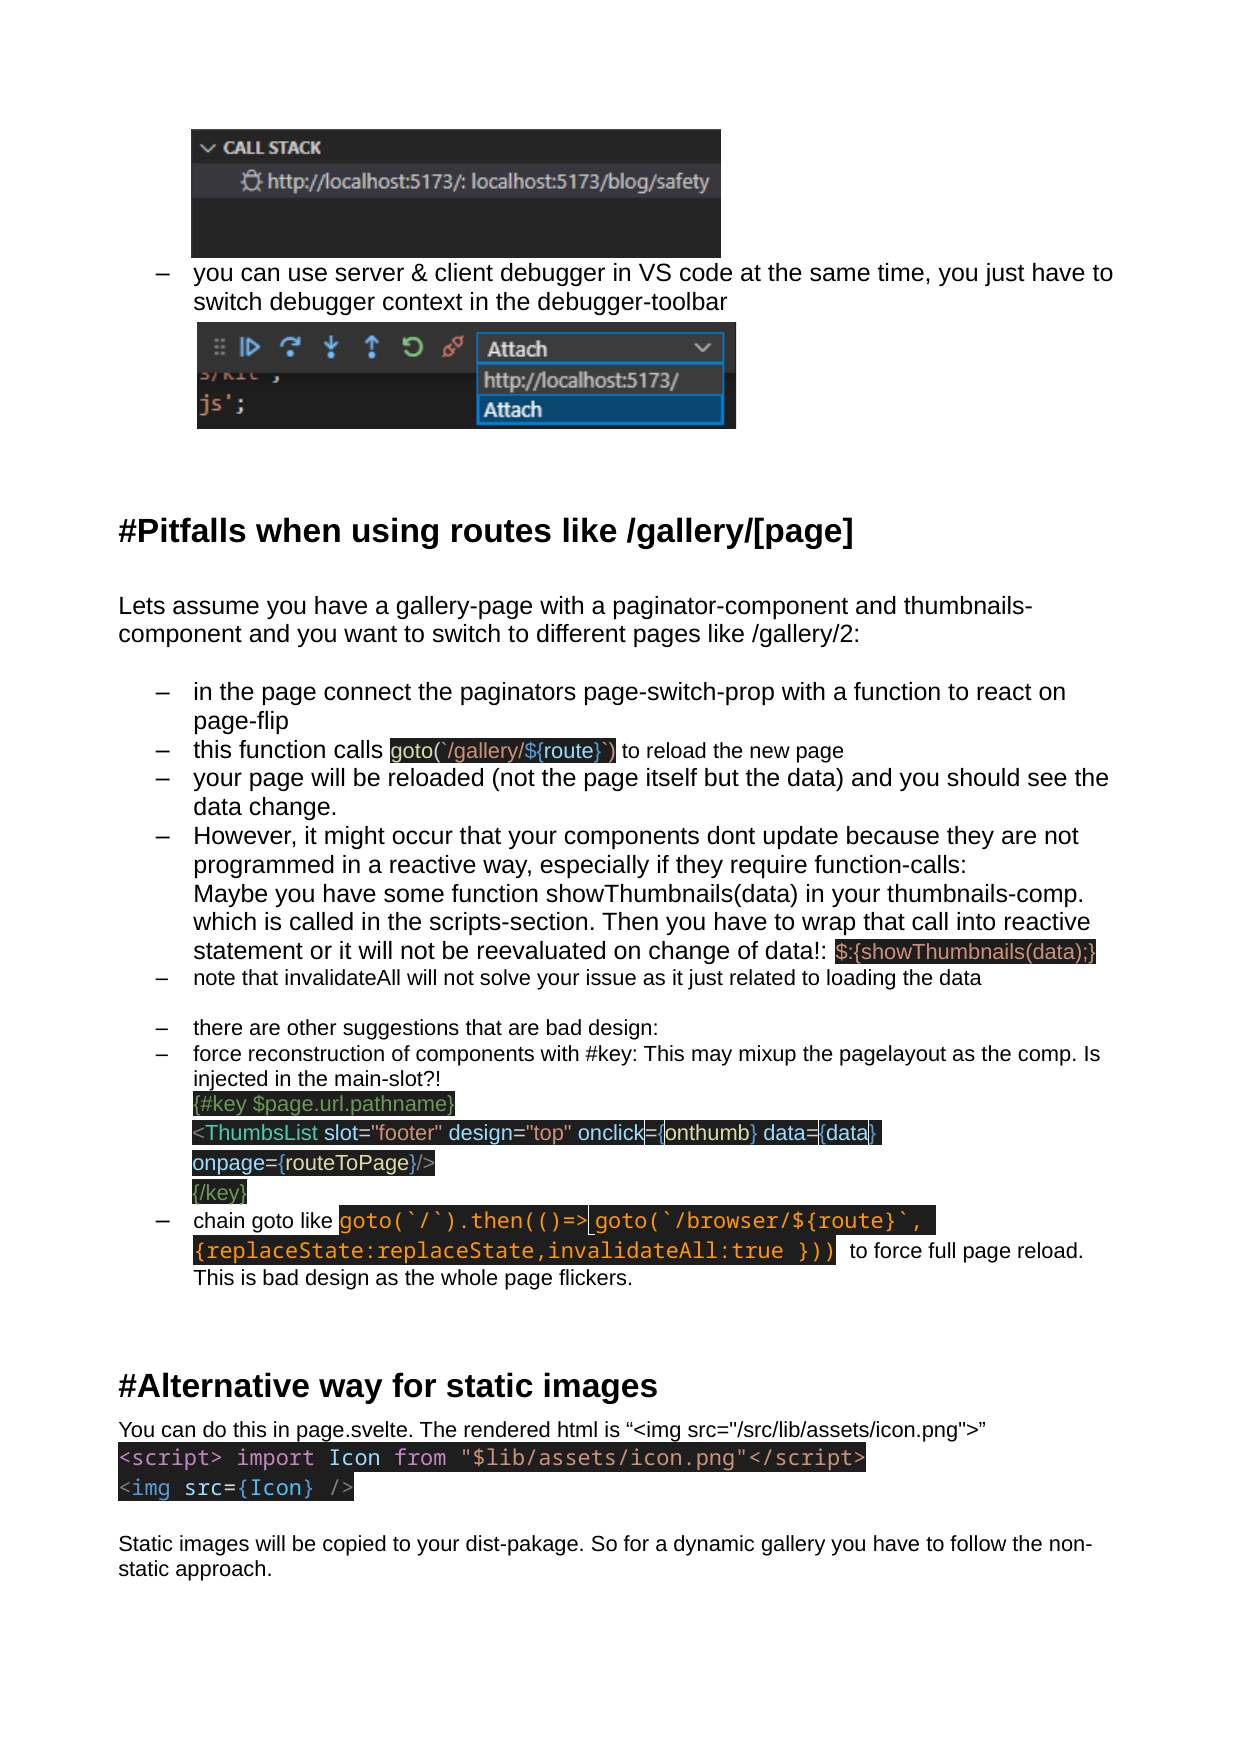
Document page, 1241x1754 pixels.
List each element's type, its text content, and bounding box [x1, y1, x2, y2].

list you can use server & client debugger in VS code at the same time, you just have to switch debugger context in the debugger-toolbar [156, 118, 1122, 316]
text You can do this in page.svelte. The rendered html is “<img src="/src/lib/assets/icon.png">” [118, 1417, 1122, 1442]
list this function calls goto(`/gallery/${route}`) to reload the new page [156, 734, 1122, 763]
list your page will be reloaded (not the page itself but the data) and you should see the data change. [156, 763, 1122, 821]
text Lets assume you have a gallery-page with a paginator-component and thumbnails-component and you want to switch to different pages like /gallery/2: [118, 591, 1122, 648]
list Maybe you have some function showThumbnails(data) in your thumbnails-comp. which is called in the scripts-section. Then you have to wrap that call into reactive statement or it will not be reevaluated on change of data!: $:{showThumbnails(data);} [156, 879, 1122, 965]
subtitle #Pitfalls when using routes like /gallery/[page] [118, 511, 1122, 549]
list force reconstruction of components with #key: This may mixup the pagelayout as the comp. Is injected in the main-slot?! [156, 1041, 1122, 1091]
text {/key} [118, 1176, 1122, 1205]
list {#key $page.url.pathname} [156, 1091, 1122, 1116]
list note that invalidateAll will not solve your issue as it just related to loading the data [156, 965, 1122, 990]
text <ThumbsList slot="footer" design="top" onclick={onthumb} data={data} onpage={routeToPage}/> [118, 1116, 1122, 1176]
picture [191, 129, 721, 258]
text <script> import Icon from "$lib/assets/icon.png"</script> [118, 1442, 1122, 1472]
list in the page connect the paginators page-switch-prop with a function to react on page-flip [156, 677, 1122, 734]
list chain goto like goto(`/`).then(()=> goto(`/browser/${route}`, {replaceState:replaceState,invalidateAll:true })) to force full page reload. This is bad design as the whole page flickers. [156, 1205, 1122, 1290]
list However, it might occur that your components dont update because they are not programmed in a reactive way, especially if they require function-calls: [156, 821, 1122, 879]
text Static images will be copied to your dist-pakage. So for a dynamic gallery you have to follow the non-static approach. [118, 1531, 1122, 1582]
list there are other suggestions that are bad design: [156, 1015, 1122, 1041]
subtitle #Alternative way for static images [118, 1365, 1122, 1404]
text <img src={Icon} /> [118, 1472, 1122, 1501]
